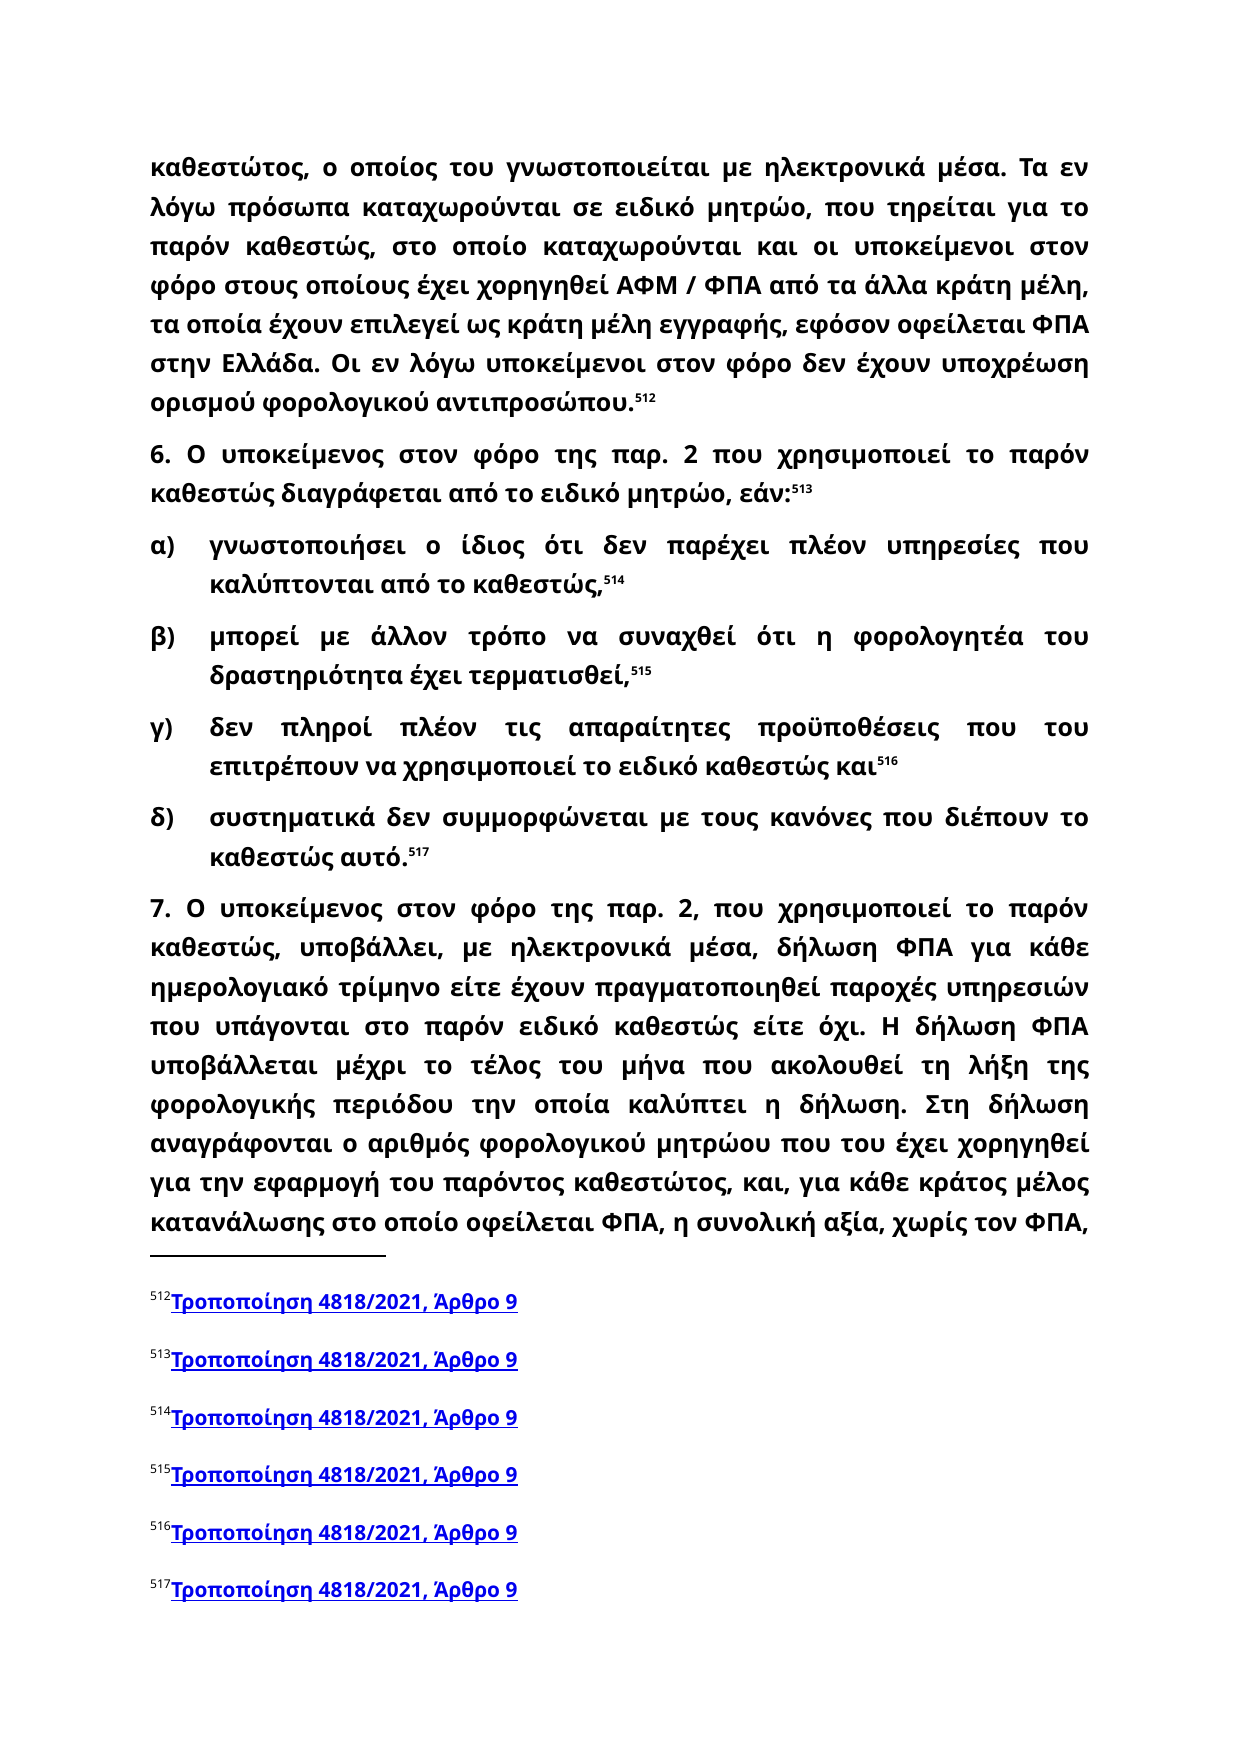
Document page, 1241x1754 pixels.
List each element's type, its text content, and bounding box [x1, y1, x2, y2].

text καθεστώτος, ο οποίος του γνωστοποιείται με ηλεκτρονικά μέσα. Τα εν λόγω πρόσωπα καταχωρούνται σε ειδικό μητρώο, που τηρείται για το παρόν καθεστώς, στο οποίο καταχωρούνται και οι υποκείμενοι στον φόρο στους οποίους έχει χορηγηθεί ΑΦΜ / ΦΠΑ από τα άλλα κράτη μέλη, τα οποία έχουν επιλεγεί ως κράτη μέλη εγγραφής, εφόσον οφείλεται ΦΠΑ στην Ελλάδα. Οι εν λόγω υποκείμενοι στον φόρο δεν έχουν υποχρέωση ορισμού φορολογικού αντιπροσώπου. [150, 150, 1090, 419]
text Τροποποίηση 4818/2021, Άρθρο 9 [150, 1287, 1090, 1316]
text Τροποποίηση 4818/2021, Άρθρο 9 [150, 1345, 1090, 1373]
text 7. Ο υποκείμενος στον φόρο της παρ. 2, που χρησιμοποιεί το παρόν καθεστώς, υποβάλλει, με ηλεκτρονικά μέσα, δήλωση ΦΠΑ για κάθε ημερολογιακό τρίμηνο είτε έχουν πραγματοποιηθεί παροχές υπηρεσιών που υπάγονται στο παρόν ειδικό καθεστώς είτε όχι. Η δήλωση ΦΠΑ υποβάλλεται μέχρι το τέλος του μήνα που ακολουθεί τη λήξη της φορολογικής περιόδου την οποία καλύπτει η δήλωση. Στη δήλωση αναγράφονται ο αριθμός φορολογικού μητρώου που του έχει χορηγηθεί για την εφαρμογή του παρόντος καθεστώτος, και, για κάθε κράτος μέλος κατανάλωσης στο οποίο οφείλεται ΦΠΑ, η συνολική αξία, χωρίς τον ΦΠΑ, [150, 891, 1090, 1238]
text Τροποποίηση 4818/2021, Άρθρο 9 [150, 1518, 1090, 1546]
text Τροποποίηση 4818/2021, Άρθρο 9 [150, 1403, 1090, 1431]
list δ) συστηματικά δεν συμμορφώνεται με τους κανόνες που διέπουν το καθεστώς αυτό. [150, 800, 1090, 873]
text Τροποποίηση 4818/2021, Άρθρο 9 [150, 1460, 1090, 1489]
text Τροποποίηση 4818/2021, Άρθρο 9 [150, 1576, 1090, 1604]
list γ) δεν πληροί πλέον τις απαραίτητες προϋποθέσεις που του επιτρέπουν να χρησιμοποιεί το ειδικό καθεστώς και [150, 709, 1090, 782]
list α) γνωστοποιήσει ο ίδιος ότι δεν παρέχει πλέον υπηρεσίες που καλύπτονται από το καθεστώς, [150, 527, 1090, 601]
list β) μπορεί με άλλον τρόπο να συναχθεί ότι η φορολογητέα του δραστηριότητα έχει τερματισθεί, [150, 618, 1090, 692]
text 6. Ο υποκείμενος στον φόρο της παρ. 2 που χρησιμοποιεί το παρόν καθεστώς διαγράφεται από το ειδικό μητρώο, εάν: [150, 437, 1090, 510]
